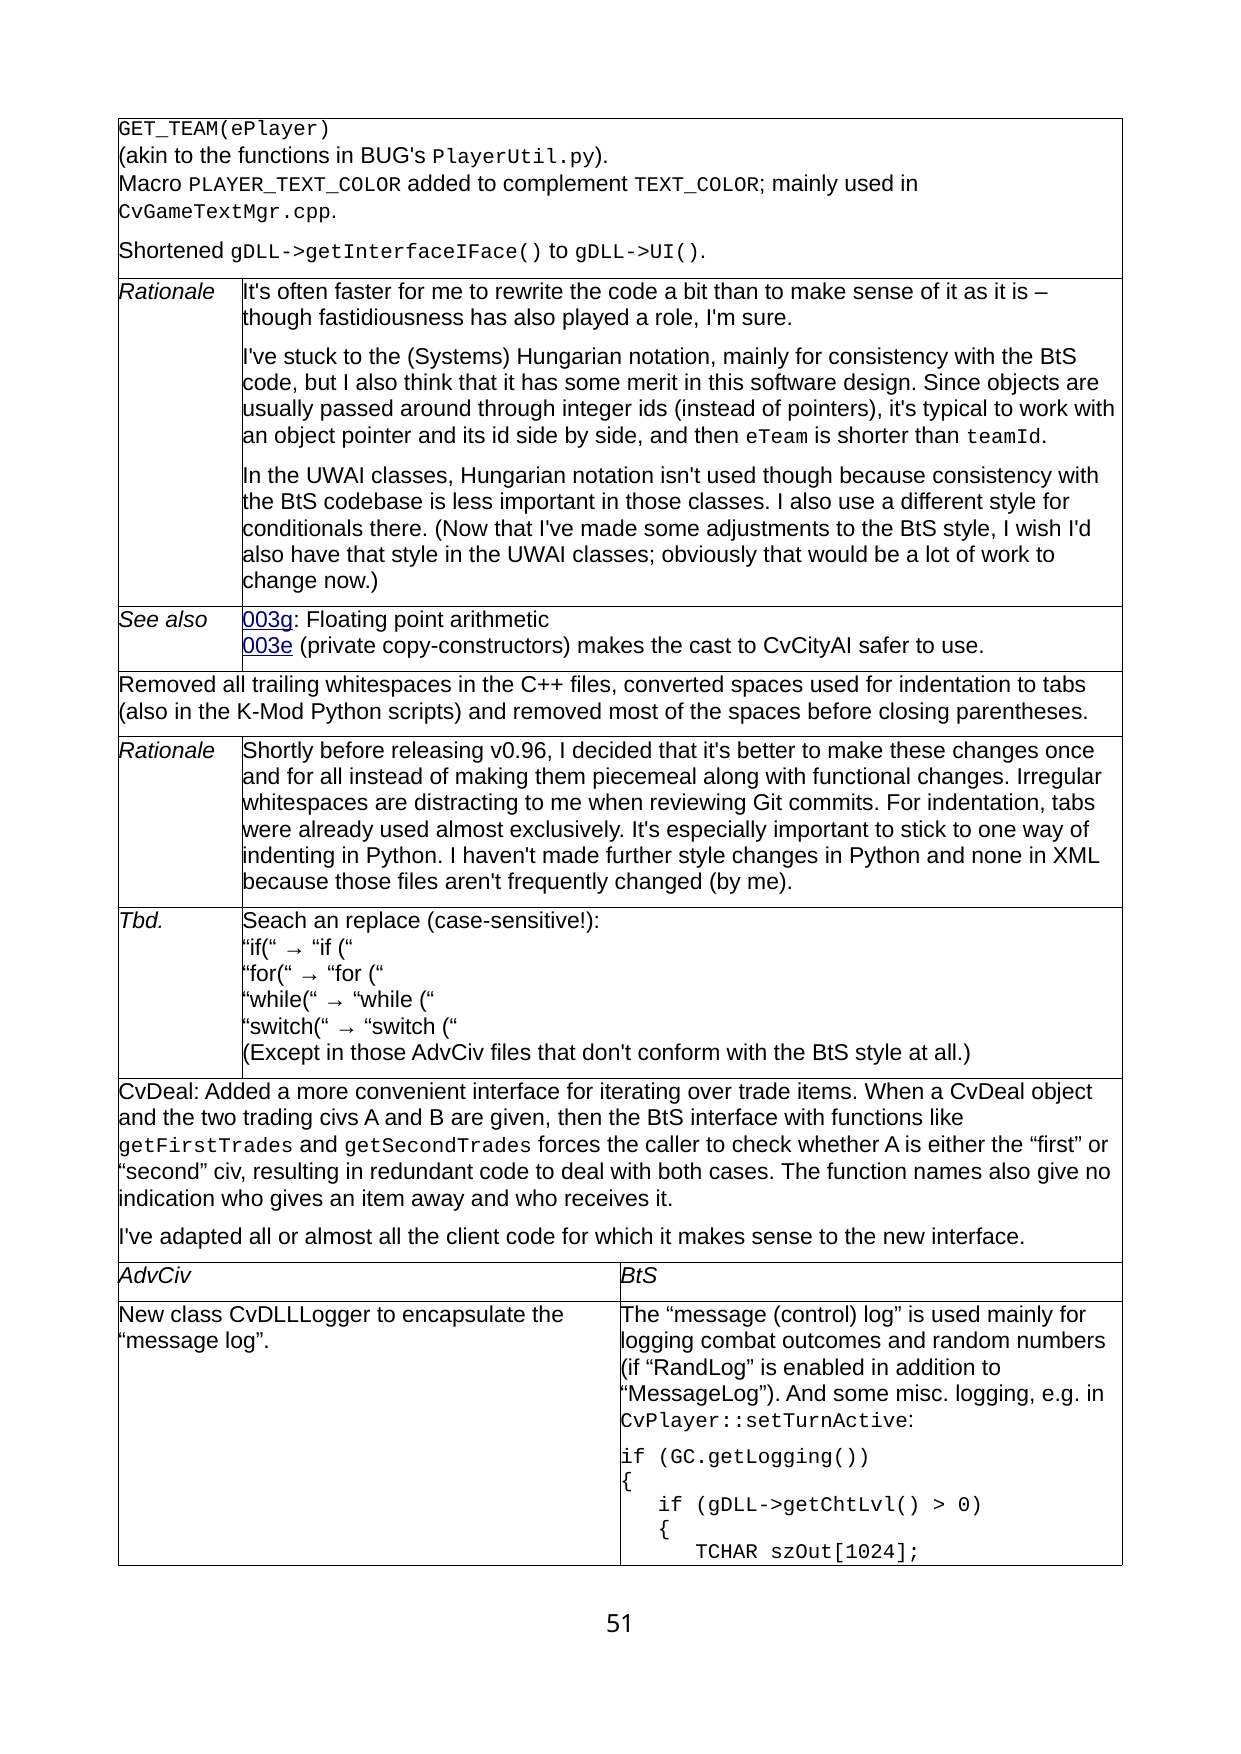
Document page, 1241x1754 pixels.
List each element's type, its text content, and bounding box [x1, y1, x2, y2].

table_cell GET_TEAM(ePlayer) (akin to the functions in BUG's PlayerUtil.py). Macro PLAYER_TEXT_COLOR added to complement TEXT_COLOR; mainly used in CvGameTextMgr.cpp. Shortened gDLL->getInterfaceIFace() to gDLL->UI(). [119, 119, 1122, 277]
table_cell Rationale [119, 737, 242, 907]
table_cell Shortly before releasing v0.96, I decided that it's better to make these changes once and for all instead of making them piecemeal along with functional changes. Irregular whitespaces are distracting to me when reviewing Git commits. For indentation, tabs were already used almost exclusively. It's especially important to stick to one way of indenting in Python. I haven't made further style changes in Python and none in XML because those files aren't frequently changed (by me). [243, 737, 1122, 907]
table_cell BtS [621, 1263, 1122, 1301]
table_cell Removed all trailing whitespaces in the C++ files, converted spaces used for indentation to tabs (also in the K-Mod Python scripts) and removed most of the spaces before closing parentheses. [119, 672, 1122, 736]
table_cell Tbd. [119, 908, 242, 1078]
table_cell CvDeal: Added a more convenient interface for iterating over trade items. When a CvDeal object and the two trading civs A and B are given, then the BtS interface with functions like getFirstTrades and getSecondTrades forces the caller to check whether A is either the “first” or “second” civ, resulting in redundant code to deal with both cases. The function names also give no indication who gives an item away and who receives it. I've adapted all or almost all the client code for which it makes sense to the new interface. [119, 1079, 1122, 1262]
table_cell Rationale [119, 279, 242, 606]
table_cell It's often faster for me to rewrite the code a bit than to make sense of it as it is – though fastidiousness has also played a role, I'm sure. I've stuck to the (Systems) Hungarian notation, mainly for consistency with the BtS code, but I also think that it has some merit in this software design. Since objects are usually passed around through integer ids (instead of pointers), it's typical to work with an object pointer and its id side by side, and then eTeam is shorter than teamId. In the UWAI classes, Hungarian notation isn't used though because consistency with the BtS codebase is less important in those classes. I also use a different style for conditionals there. (Now that I've made some adjustments to the BtS style, I wish I'd also have that style in the UWAI classes; obviously that would be a lot of work to change now.) [243, 279, 1122, 606]
table_cell See also [119, 607, 242, 671]
table_cell AdvCiv [119, 1263, 620, 1301]
table_cell Seach an replace (case-sensitive!): “if(“ → “if (“ “for(“ → “for (“ “while(“ → “while (“ “switch(“ → “switch (“ (Except in those AdvCiv files that don't conform with the BtS style at all.) [243, 908, 1122, 1078]
table_cell New class CvDLLLogger to encapsulate the “message log”. [119, 1302, 620, 1565]
table_cell The “message (control) log” is used mainly for logging combat outcomes and random numbers (if “RandLog” is enabled in addition to “MessageLog”). And some misc. logging, e.g. in CvPlayer::setTurnActive: if (GC.getLogging()) { if (gDLL->getChtLvl() > 0) { TCHAR szOut[1024]; [621, 1302, 1122, 1565]
table_cell 003g: Floating point arithmetic 003e (private copy-constructors) makes the cast to CvCityAI safer to use. [243, 607, 1122, 671]
